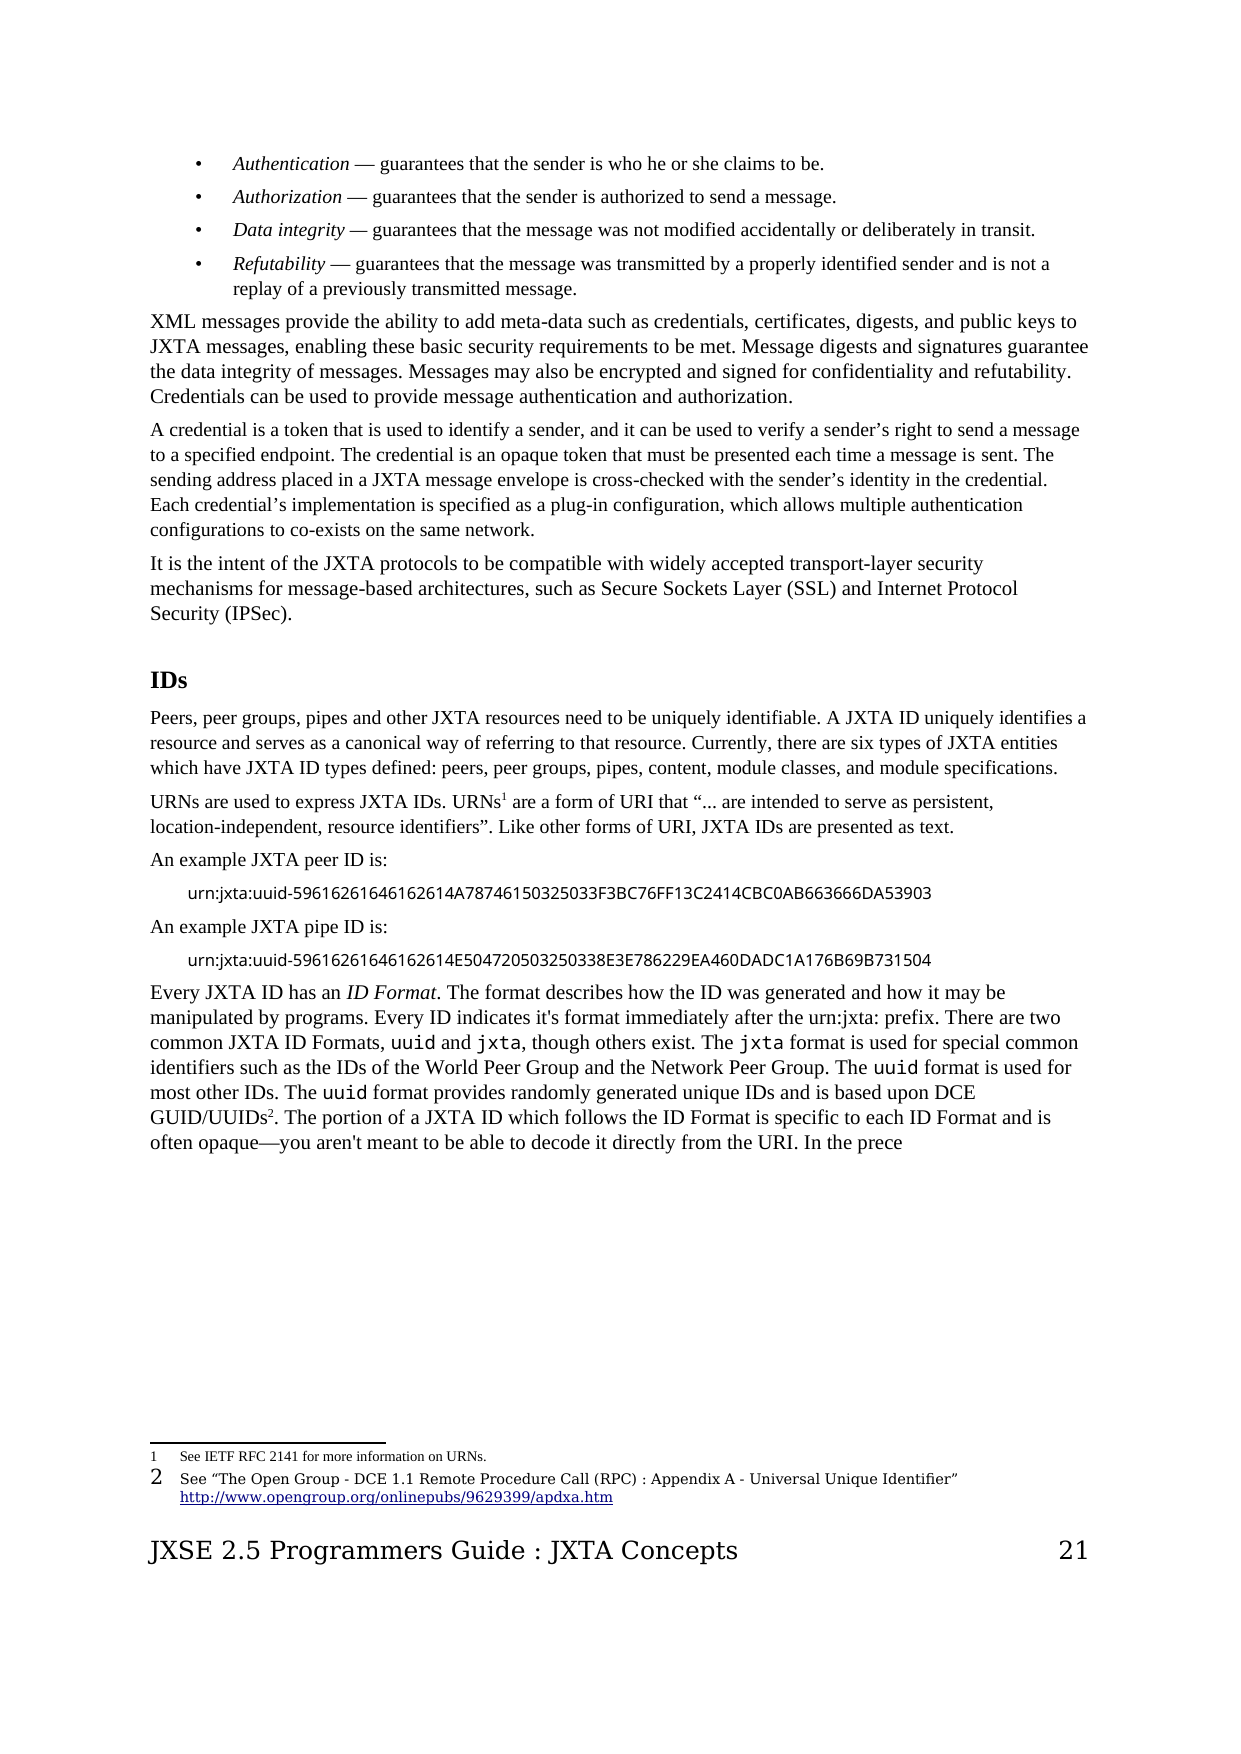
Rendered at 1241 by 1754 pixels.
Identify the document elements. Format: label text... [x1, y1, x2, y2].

text A credential is a token that is used to identify a sender, and it can be used to verify a sender’s right to send a message to a specified endpoint. The credential is an opaque token that must be presented each time a message is sent. The sending address placed in a JXTA message envelope is cross-checked with the sender’s identity in the credential. Each credential’s implementation is specified as a plug-in configuration, which allows multiple authentication configurations to co-exists on the same network. [150, 417, 1090, 542]
text See “The Open Group - DCE 1.1 Remote Procedure Call (RPC) : Appendix A - Universal Unique Identifier” http://www.opengroup.org/onlinepubs/9629399/apdxa.htm [150, 1465, 1090, 1506]
text An example JXTA peer ID is: [150, 846, 1090, 871]
text XML messages provide the ability to add meta-data such as credentials, certificates, digests, and public keys to JXTA messages, enabling these basic security requirements to be met. Message digests and signatures guarantee the data integrity of messages. Messages may also be encrypted and signed for confidentiality and refutability. Credentials can be used to provide message authentication and authorization. [150, 308, 1090, 408]
text urn:jxta:uuid-59616261646162614E504720503250338E3E786229EA460DADC1A176B69B731504 [168, 946, 1090, 971]
text URNs are used to express JXTA IDs. URNs are a form of URI that “... are intended to serve as persistent, location-independent, resource identifiers”. Like other forms of URI, JXTA IDs are presented as text. [150, 788, 1053, 838]
text Peers, peer groups, pipes and other JXTA resources need to be uniquely identifiable. A JXTA ID uniquely identifies a resource and serves as a canonical way of referring to that resource. Currently, there are six types of JXTA entities which have JXTA ID types defined: peers, peer groups, pipes, content, module classes, and module specifications. [150, 705, 1090, 780]
list Authorization — guarantees that the sender is authorized to send a message. [195, 183, 1090, 208]
text Every JXTA ID has an ID Format. The format describes how the ID was generated and how it may be manipulated by programs. Every ID indicates it's format immediately after the urn:jxta: prefix. There are two common JXTA ID Formats, uuid and jxta, though others exist. The jxta format is used for special common identifiers such as the IDs of the World Peer Group and the Network Peer Group. The uuid format is used for most other IDs. The uuid format provides randomly generated unique IDs and is based upon DCE GUID/UUIDs. The portion of a JXTA ID which follows the ID Format is specific to each ID Format and is often opaque—you aren't meant to be able to decode it directly from the URI. In the prece [150, 980, 1090, 1155]
list Refutability — guarantees that the message was transmitted by a properly identified sender and is not a replay of a previously transmitted message. [195, 250, 1090, 300]
text IDs [150, 667, 1090, 694]
text See IETF RFC 2141 for more information on URNs. [150, 1449, 1090, 1465]
list Authentication — guarantees that the sender is who he or she claims to be. [195, 150, 1090, 175]
text An example JXTA pipe ID is: [150, 913, 1090, 938]
text urn:jxta:uuid-59616261646162614A78746150325033F3BC76FF13C2414CBC0AB663666DA53903 [168, 880, 1090, 905]
text It is the intent of the JXTA protocols to be compatible with widely accepted transport-layer security mechanisms for message-based architectures, such as Secure Sockets Layer (SSL) and Internet Protocol Security (IPSec). [150, 550, 1090, 625]
list Data integrity — guarantees that the message was not modified accidentally or deliberately in transit. [195, 217, 1090, 242]
